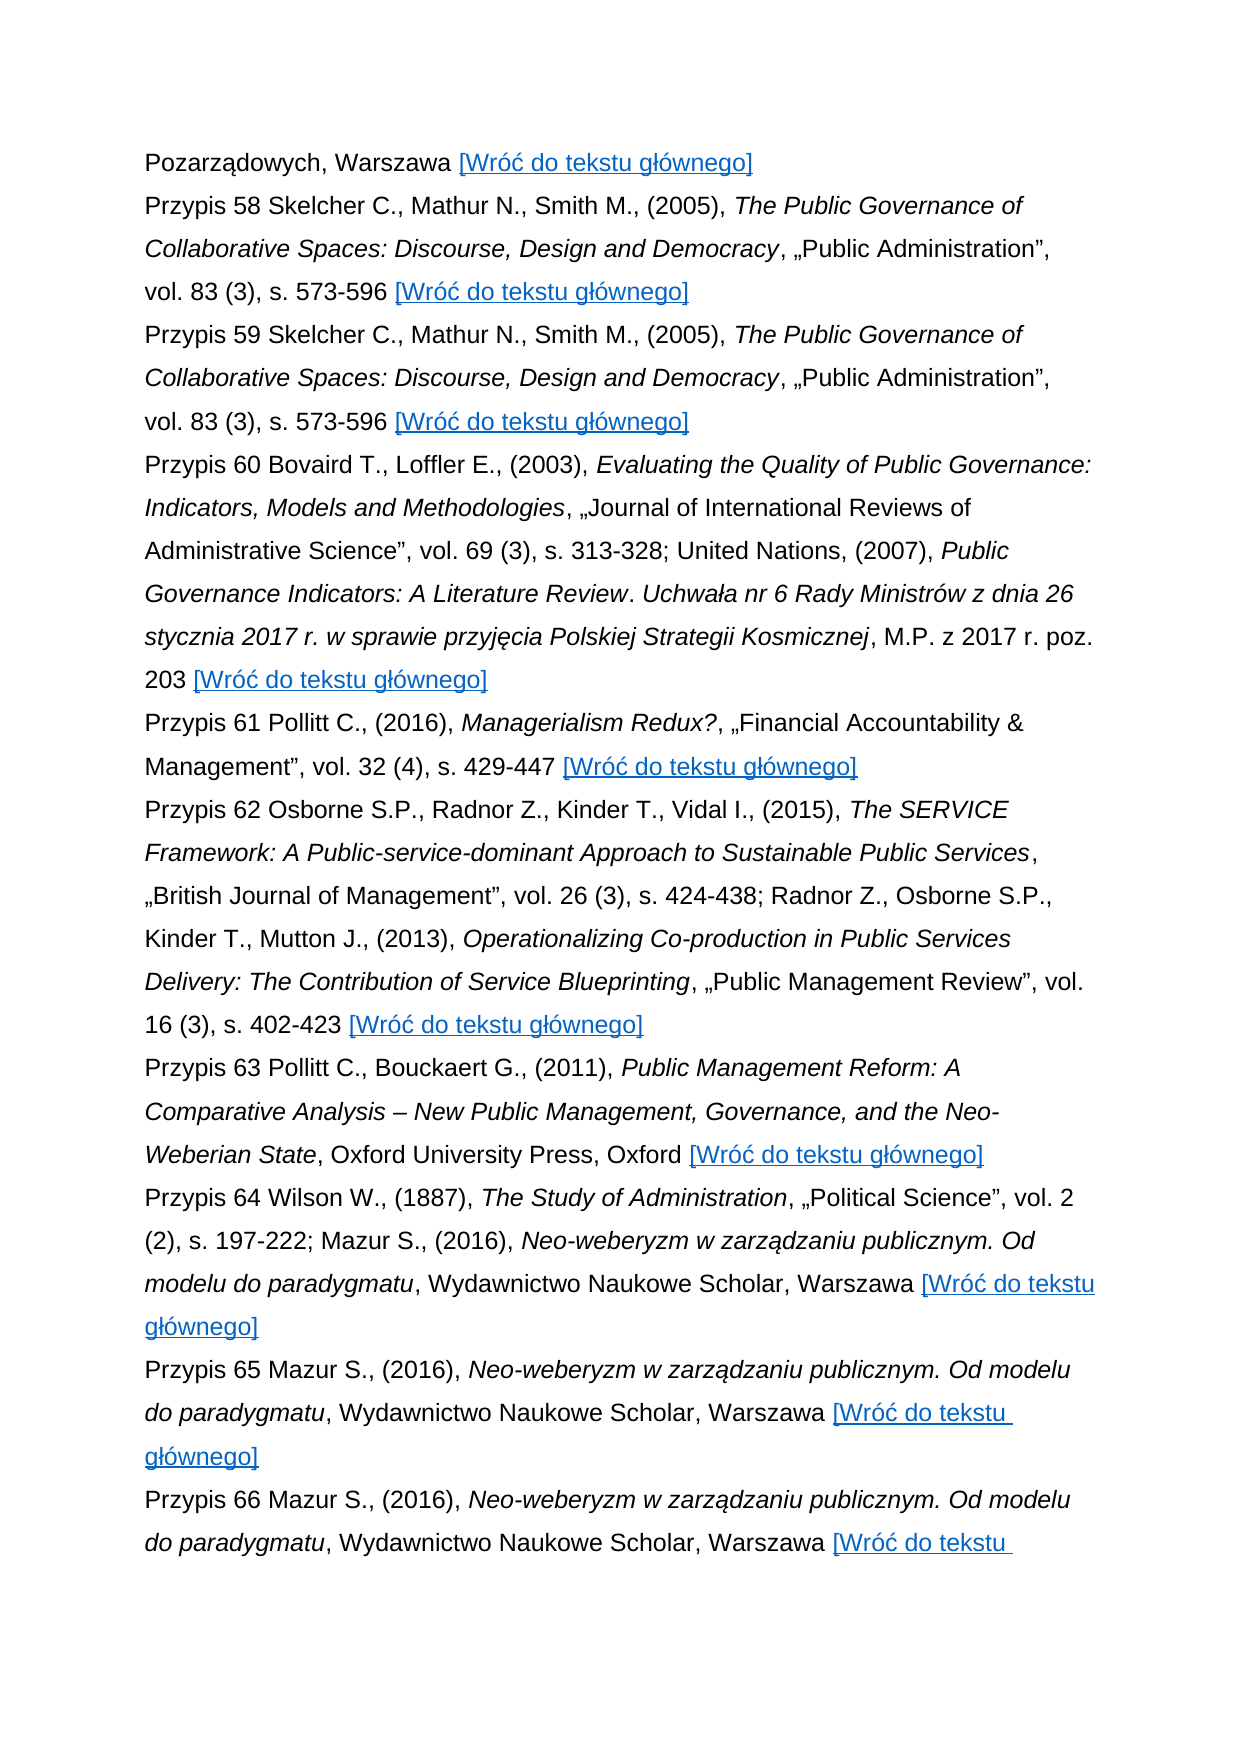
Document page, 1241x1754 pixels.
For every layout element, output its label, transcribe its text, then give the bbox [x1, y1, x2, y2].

text Przypis 65 Mazur S., (2016), Neo-weberyzm w zarządzaniu publicznym. Od modelu do paradygmatu, Wydawnictwo Naukowe Scholar, Warszawa [Wróć do tekstu głównego] [144, 1355, 1096, 1470]
text Przypis 59 Skelcher C., Mathur N., Smith M., (2005), The Public Governance of Collaborative Spaces: Discourse, Design and Democracy, „Public Administration”, vol. 83 (3), s. 573-596 [Wróć do tekstu głównego] [144, 320, 1096, 435]
text Przypis 66 Mazur S., (2016), Neo-weberyzm w zarządzaniu publicznym. Od modelu do paradygmatu, Wydawnictwo Naukowe Scholar, Warszawa [Wróć do tekstu [144, 1484, 1096, 1556]
text Przypis 58 Skelcher C., Mathur N., Smith M., (2005), The Public Governance of Collaborative Spaces: Discourse, Design and Democracy, „Public Administration”, vol. 83 (3), s. 573-596 [Wróć do tekstu głównego] [144, 191, 1096, 306]
text Przypis 64 Wilson W., (1887), The Study of Administration, „Political Science”, vol. 2 (2), s. 197-222; Mazur S., (2016), Neo-weberyzm w zarządzaniu publicznym. Od modelu do paradygmatu, Wydawnictwo Naukowe Scholar, Warszawa [Wróć do tekstu głównego] [144, 1183, 1096, 1341]
text Przypis 63 Pollitt C., Bouckaert G., (2011), Public Management Reform: A Comparative Analysis – New Public Management, Governance, and the Neo-Weberian State, Oxford University Press, Oxford [Wróć do tekstu głównego] [144, 1053, 1096, 1168]
text Przypis 60 Bovaird T., Loffler E., (2003), Evaluating the Quality of Public Governance: Indicators, Models and Methodologies, „Journal of International Reviews of Administrative Science”, vol. 69 (3), s. 313-328; United Nations, (2007), Public Governance Indicators: A Literature Review. Uchwała nr 6 Rady Ministrów z dnia 26 stycznia 2017 r. w sprawie przyjęcia Polskiej Strategii Kosmicznej, M.P. z 2017 r. poz. 203 [Wróć do tekstu głównego] [144, 449, 1096, 694]
text Pozarządowych, Warszawa [Wróć do tekstu głównego] [144, 148, 1096, 176]
text Przypis 61 Pollitt C., (2016), Managerialism Redux?, „Financial Accountability & Management”, vol. 32 (4), s. 429-447 [Wróć do tekstu głównego] [144, 708, 1096, 780]
text Przypis 62 Osborne S.P., Radnor Z., Kinder T., Vidal I., (2015), The SERVICE Framework: A Public-service-dominant Approach to Sustainable Public Services, „British Journal of Management”, vol. 26 (3), s. 424-438; Radnor Z., Osborne S.P., Kinder T., Mutton J., (2013), Operationalizing Co-production in Public Services Delivery: The Contribution of Service Blueprinting, „Public Management Review”, vol. 16 (3), s. 402-423 [Wróć do tekstu głównego] [144, 794, 1096, 1039]
